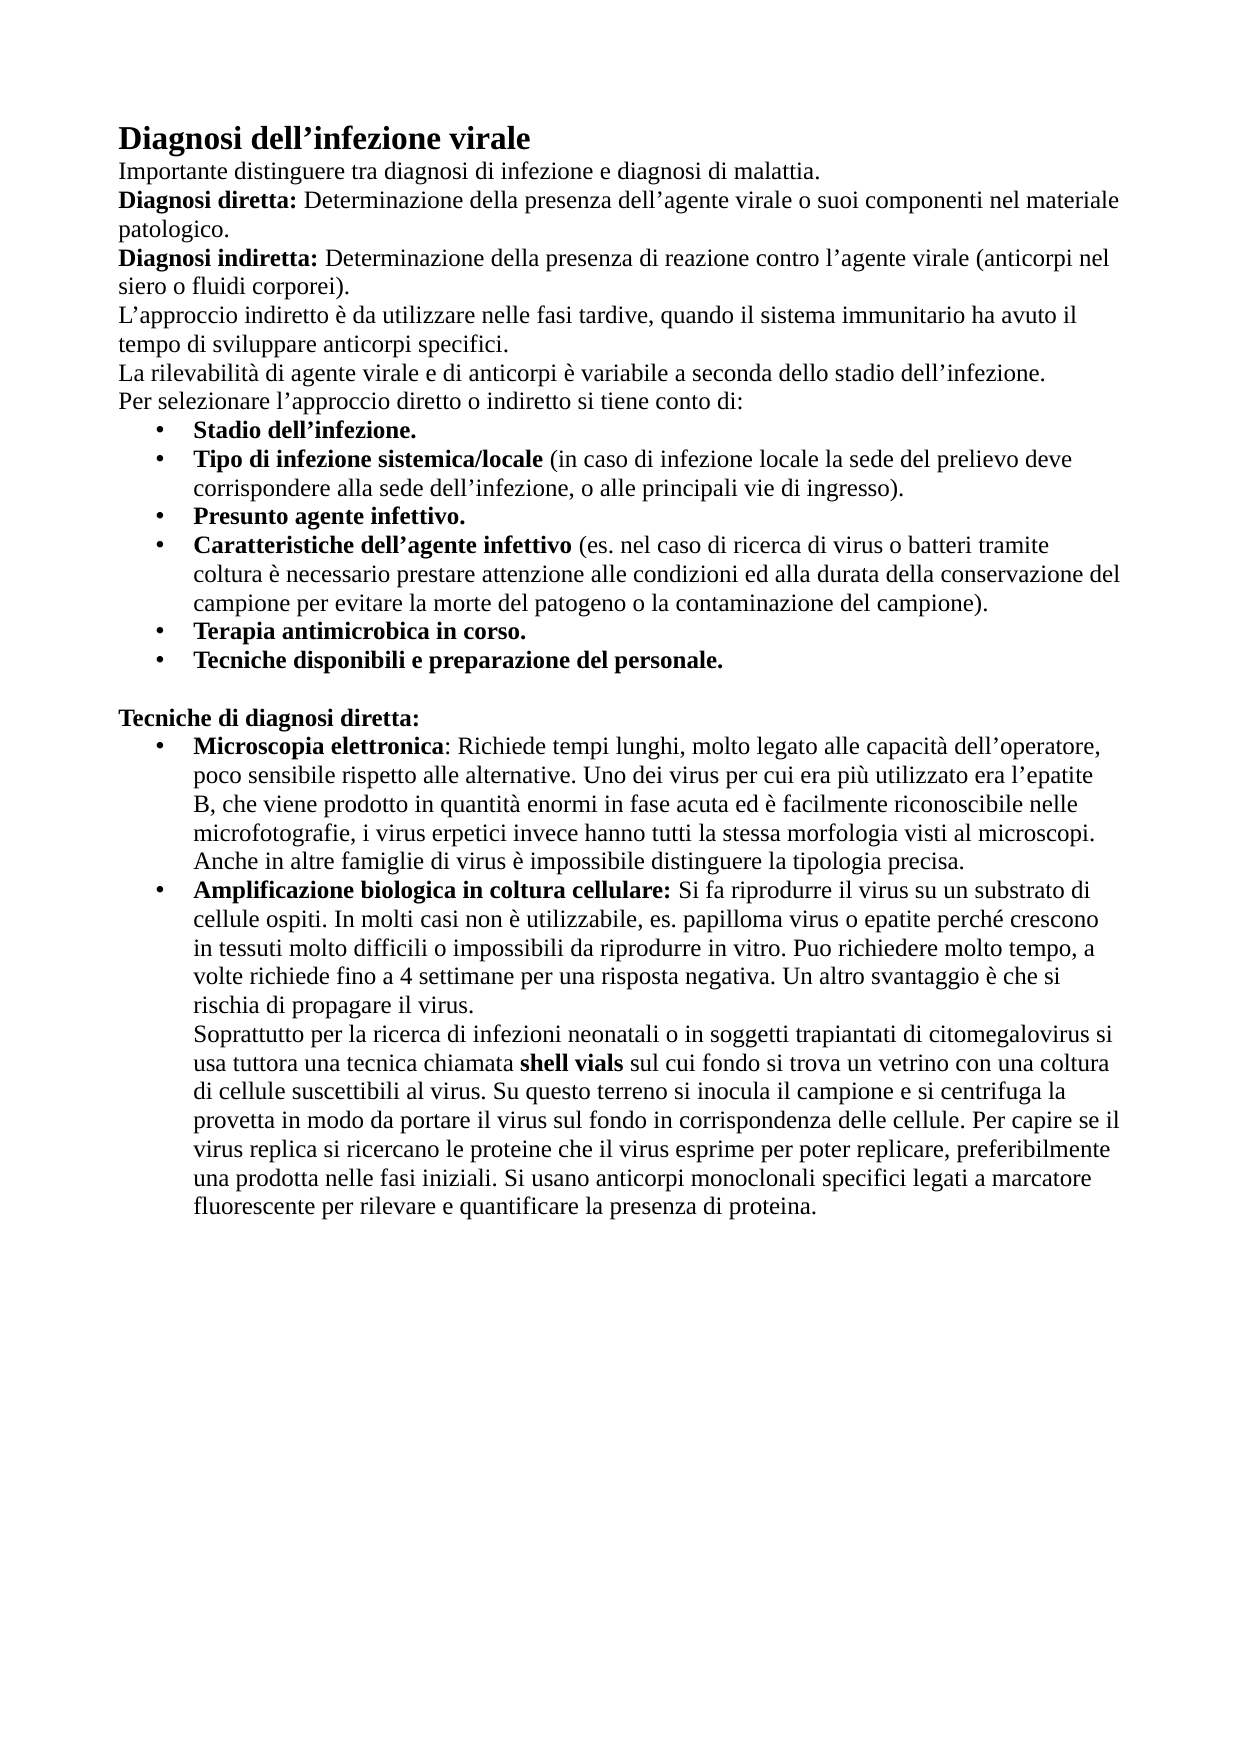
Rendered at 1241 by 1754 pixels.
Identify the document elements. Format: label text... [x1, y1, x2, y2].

text Per selezionare l’approccio diretto o indiretto si tiene conto di: [118, 386, 1122, 415]
text Diagnosi diretta: Determinazione della presenza dell’agente virale o suoi componenti nel materiale patologico. [118, 185, 1122, 243]
list Amplificazione biologica in coltura cellulare: Si fa riprodurre il virus su un substrato di cellule ospiti. In molti casi non è utilizzabile, es. papilloma virus o epatite perché crescono in tessuti molto difficili o impossibili da riprodurre in vitro. Puo richiedere molto tempo, a volte richiede fino a 4 settimane per una risposta negativa. Un altro svantaggio è che si rischia di propagare il virus. Soprattutto per la ricerca di infezioni neonatali o in soggetti trapiantati di citomegalovirus si usa tuttora una tecnica chiamata shell vials sul cui fondo si trova un vetrino con una coltura di cellule suscettibili al virus. Su questo terreno si inocula il campione e si centrifuga la provetta in modo da portare il virus sul fondo in corrispondenza delle cellule. Per capire se il virus replica si ricercano le proteine che il virus esprime per poter replicare, preferibilmente una prodotta nelle fasi iniziali. Si usano anticorpi monoclonali specifici legati a marcatore fluorescente per rilevare e quantificare la presenza di proteina. [156, 875, 1122, 1220]
list Presunto agente infettivo. [156, 501, 1122, 530]
list Microscopia elettronica: Richiede tempi lunghi, molto legato alle capacità dell’operatore, poco sensibile rispetto alle alternative. Uno dei virus per cui era più utilizzato era l’epatite B, che viene prodotto in quantità enormi in fase acuta ed è facilmente riconoscibile nelle microfotografie, i virus erpetici invece hanno tutti la stessa morfologia visti al microscopi. Anche in altre famiglie di virus è impossibile distinguere la tipologia precisa. [156, 731, 1122, 875]
text Tecniche di diagnosi diretta: [118, 703, 1122, 731]
text Diagnosi indiretta: Determinazione della presenza di reazione contro l’agente virale (anticorpi nel siero o fluidi corporei). [118, 243, 1122, 300]
text Diagnosi dell’infezione virale [118, 118, 1122, 156]
list Caratteristiche dell’agente infettivo (es. nel caso di ricerca di virus o batteri tramite coltura è necessario prestare attenzione alle condizioni ed alla durata della conservazione del campione per evitare la morte del patogeno o la contaminazione del campione). [156, 530, 1122, 616]
list Tipo di infezione sistemica/locale (in caso di infezione locale la sede del prelievo deve corrispondere alla sede dell’infezione, o alle principali vie di ingresso). [156, 444, 1122, 501]
text La rilevabilità di agente virale e di anticorpi è variabile a seconda dello stadio dell’infezione. [118, 358, 1122, 386]
list Tecniche disponibili e preparazione del personale. [156, 645, 1122, 674]
list Terapia antimicrobica in corso. [156, 616, 1122, 645]
text Importante distinguere tra diagnosi di infezione e diagnosi di malattia. [118, 156, 1122, 185]
list Stadio dell’infezione. [156, 415, 1122, 444]
text L’approccio indiretto è da utilizzare nelle fasi tardive, quando il sistema immunitario ha avuto il tempo di sviluppare anticorpi specifici. [118, 300, 1122, 358]
